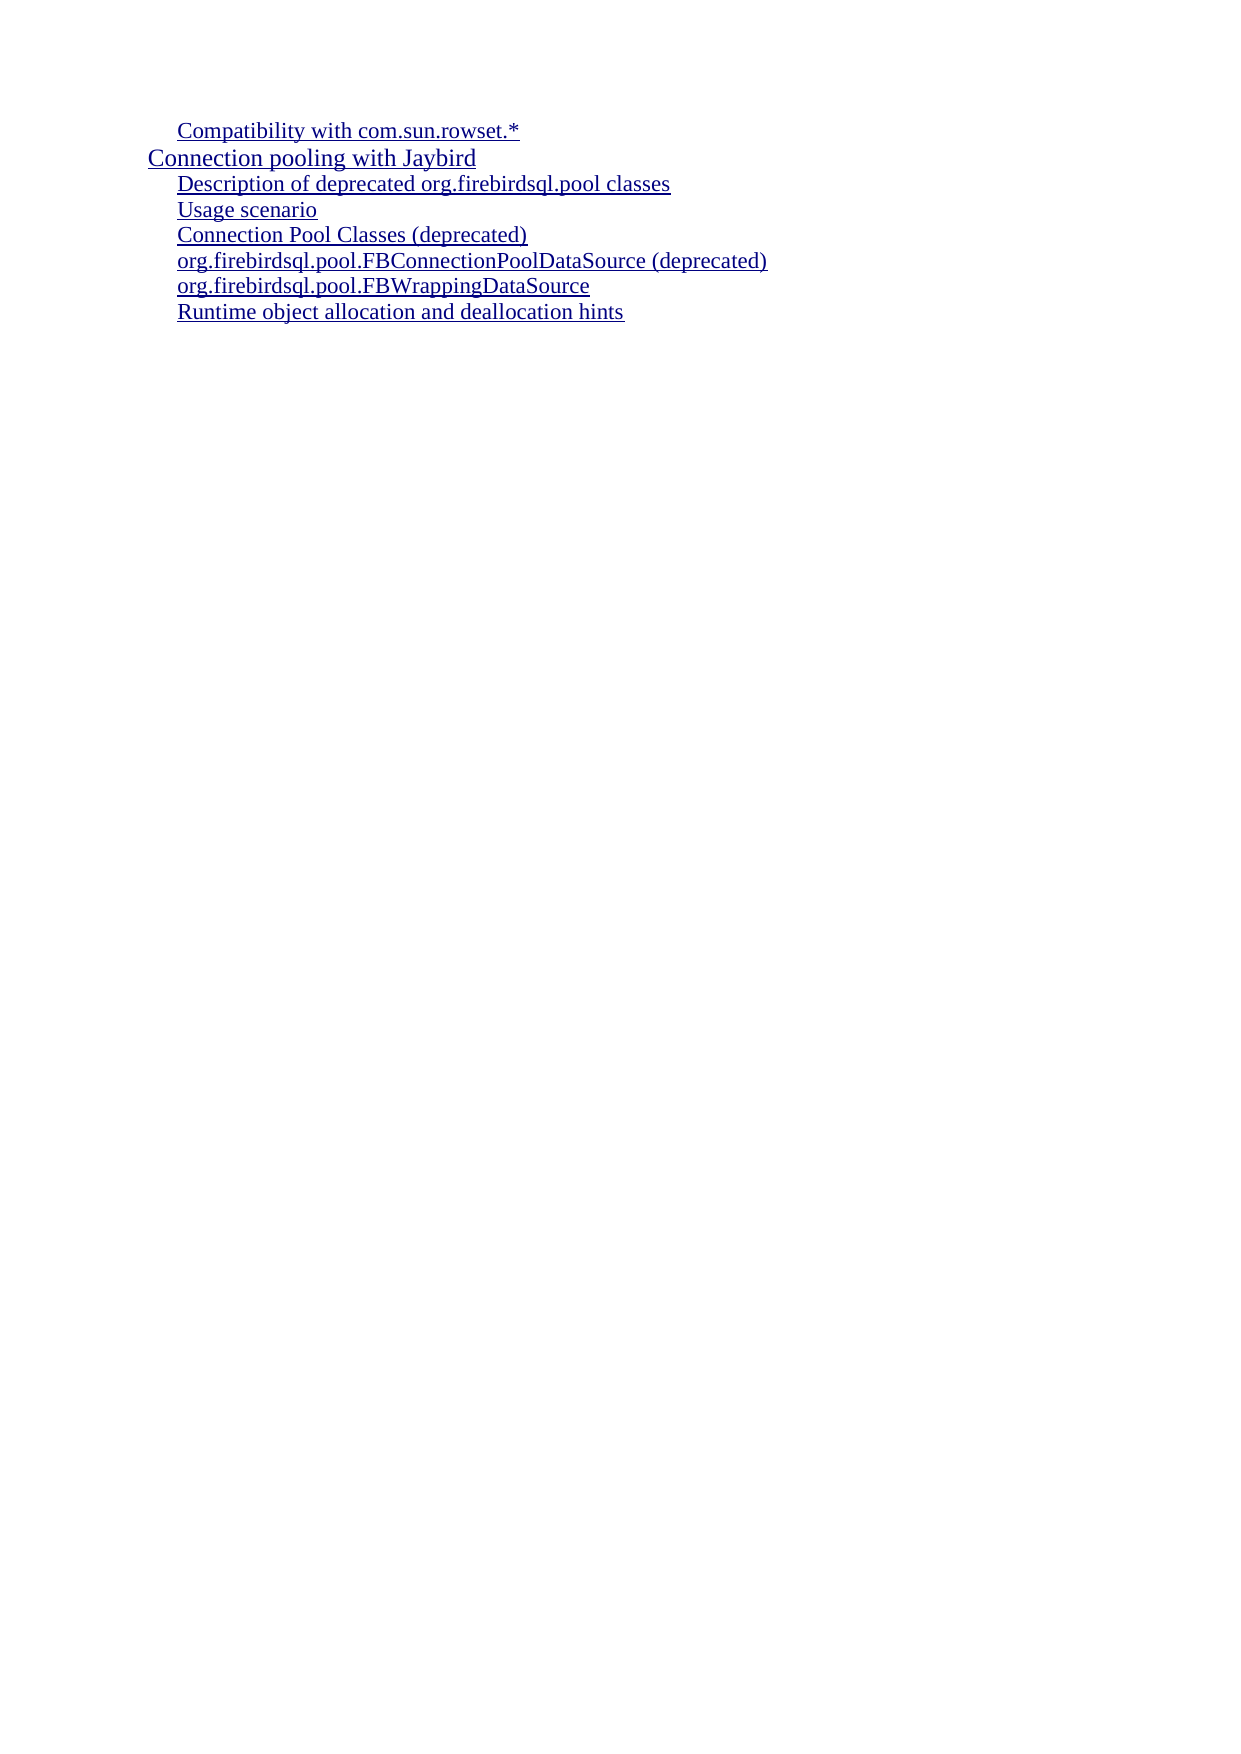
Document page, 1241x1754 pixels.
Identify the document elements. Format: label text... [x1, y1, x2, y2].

text org.firebirdsql.pool.FBWrappingDataSource [177, 273, 1122, 299]
text Compatibility with com.sun.rowset.* [177, 118, 1122, 144]
text Runtime object allocation and deallocation hints [177, 299, 1122, 324]
text Description of deprecated org.firebirdsql.pool classes [177, 171, 1122, 197]
text Connection Pool Classes (deprecated) [177, 222, 1122, 248]
text org.firebirdsql.pool.FBConnectionPoolDataSource (deprecated) [177, 248, 1122, 273]
text Usage scenario [177, 197, 1122, 222]
text Connection pooling with Jaybird [148, 144, 1122, 171]
